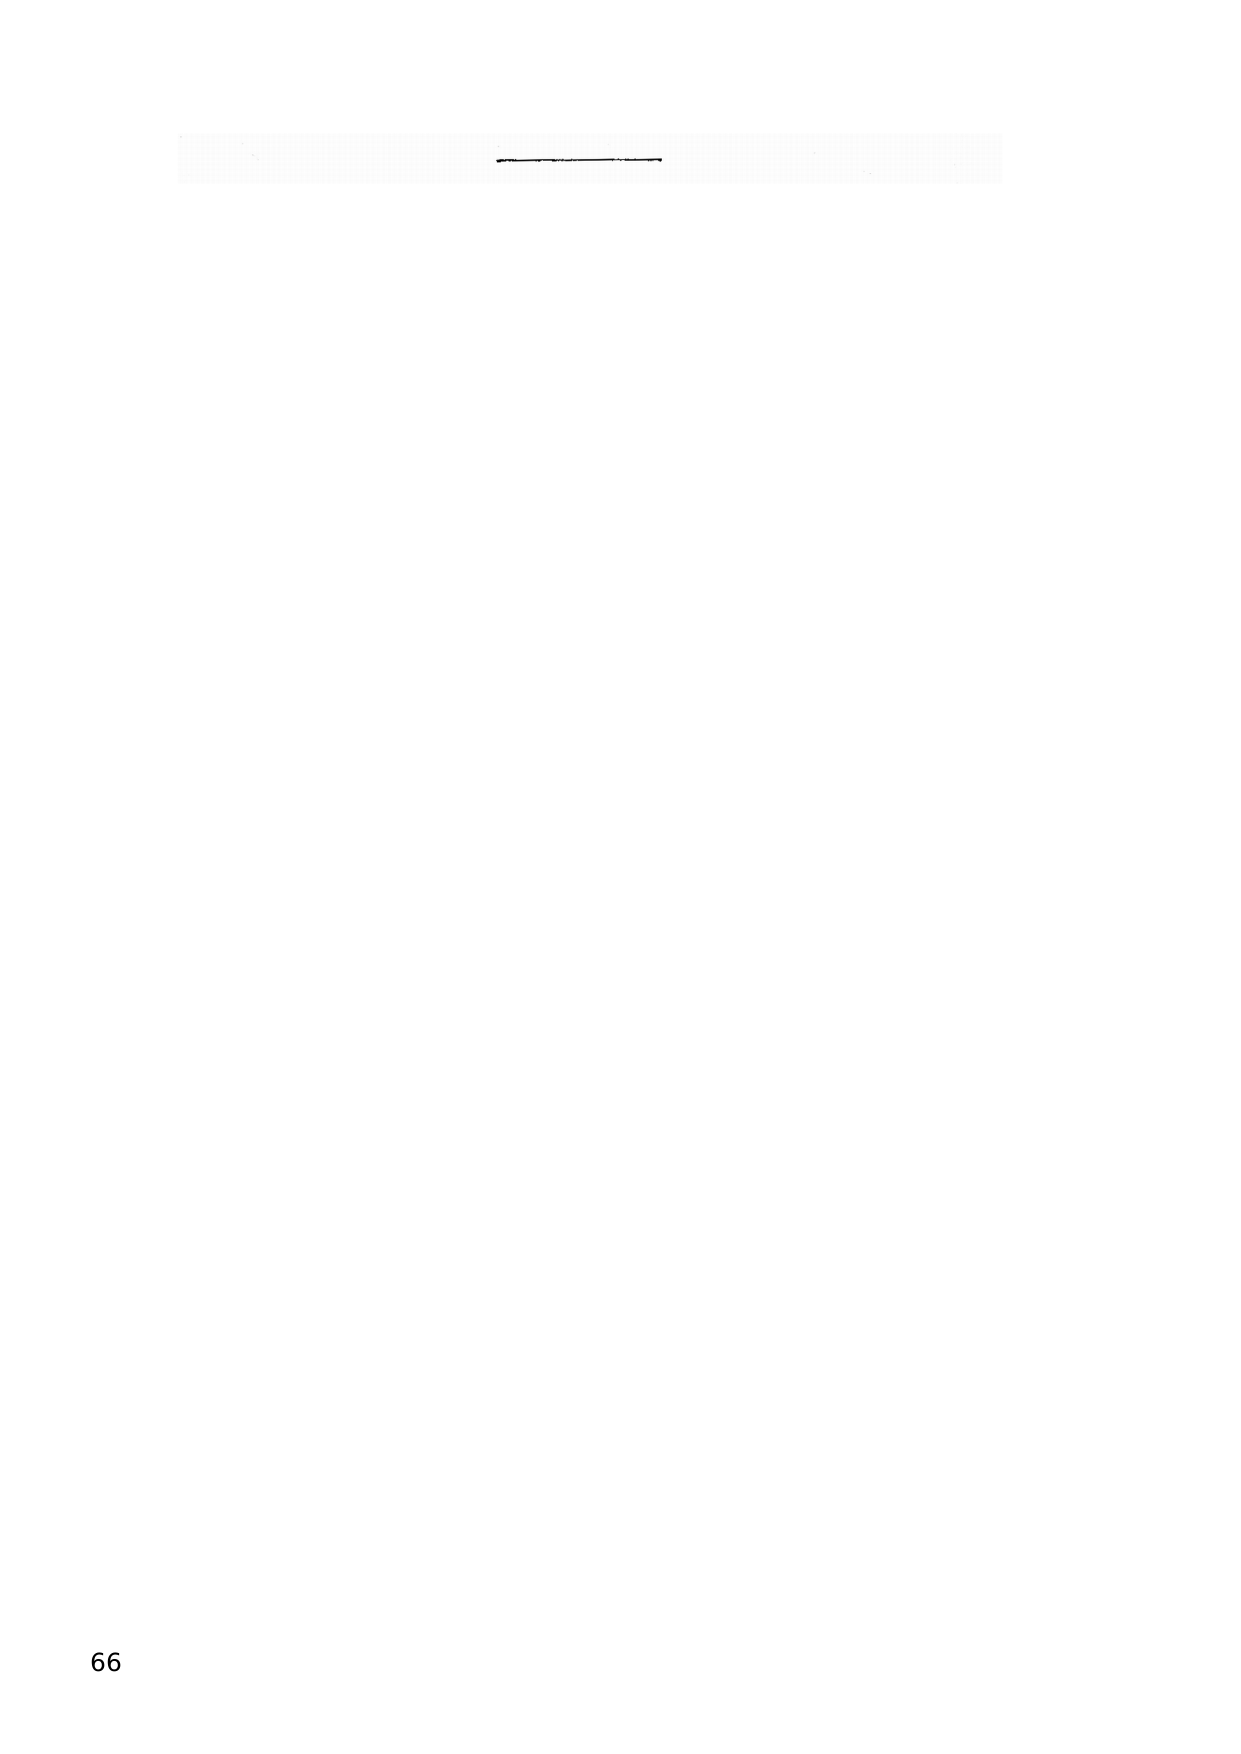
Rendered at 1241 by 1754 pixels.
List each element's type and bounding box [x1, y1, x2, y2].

picture [177, 133, 1003, 184]
